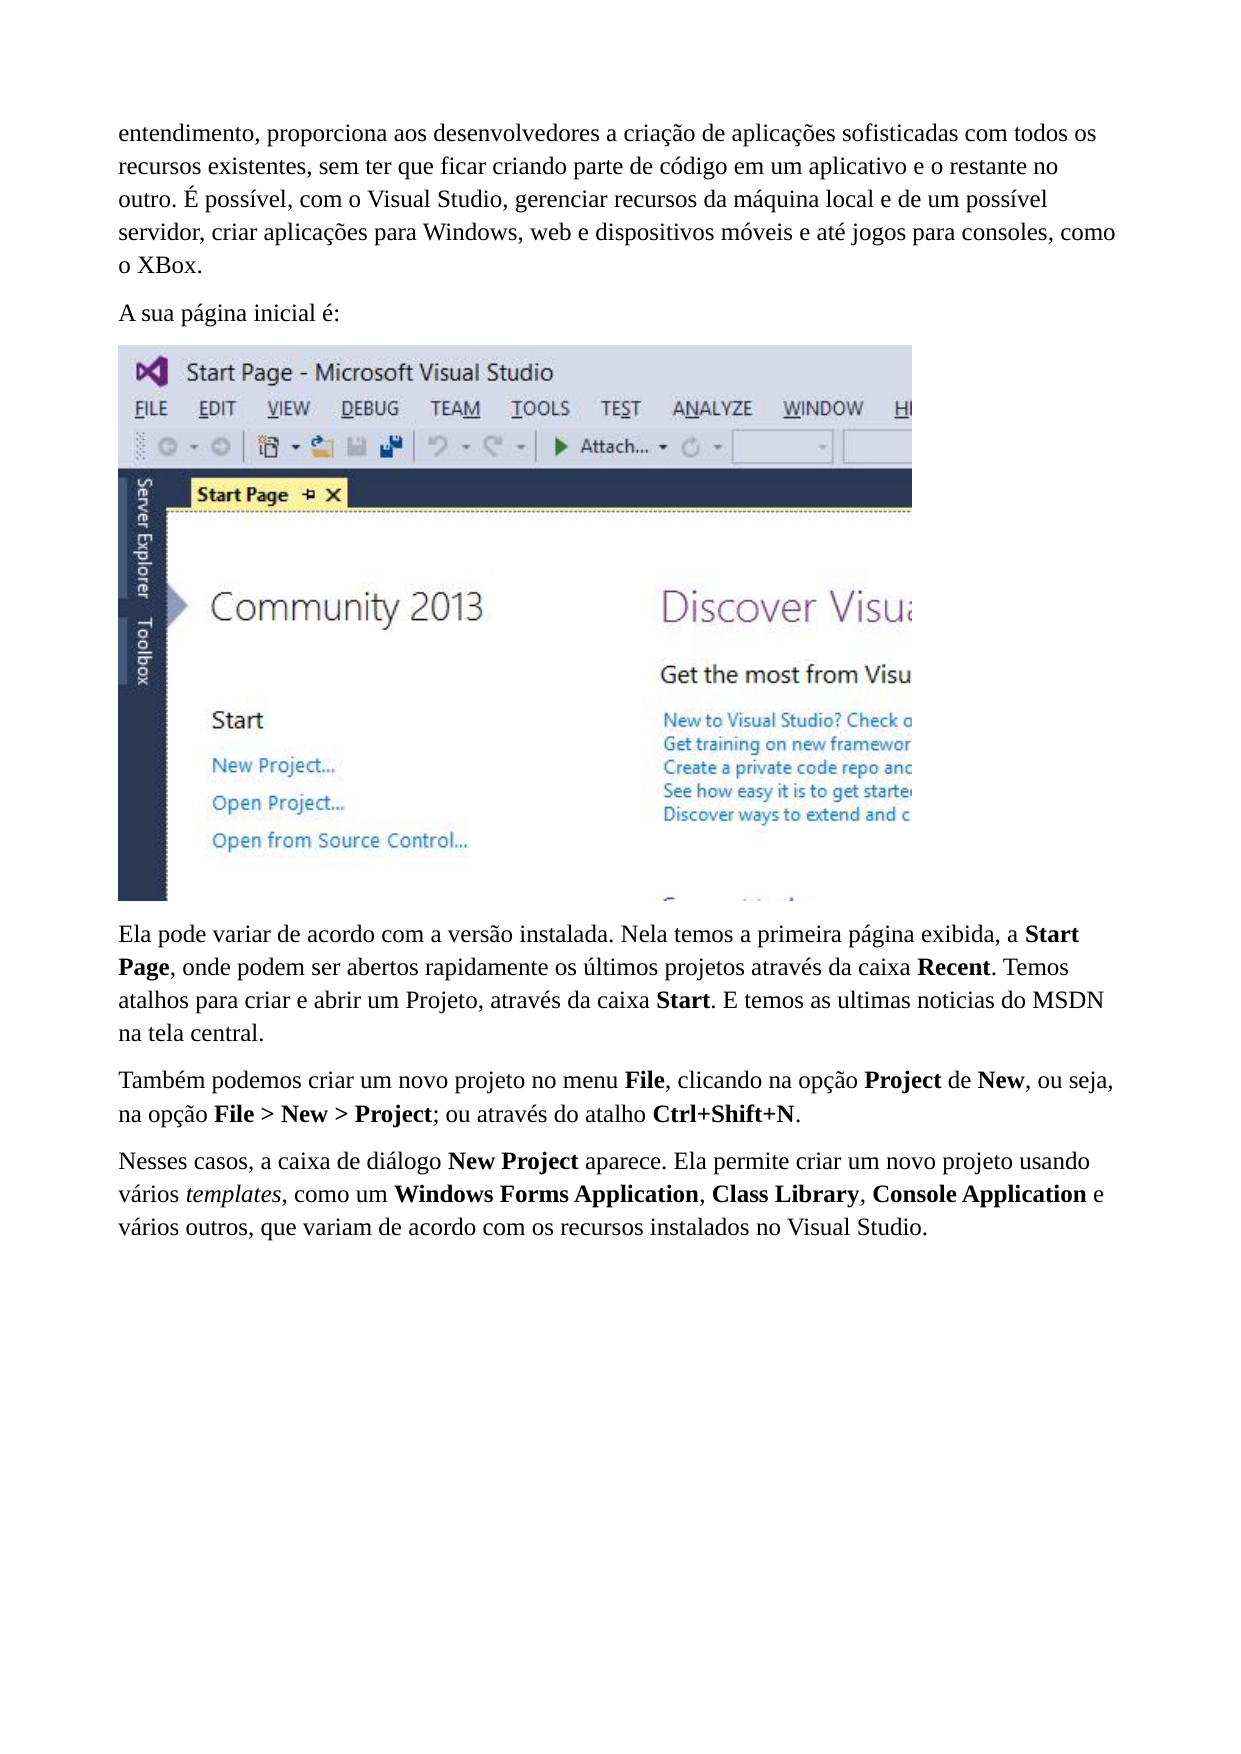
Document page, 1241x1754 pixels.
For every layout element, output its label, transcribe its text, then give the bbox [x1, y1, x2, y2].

text Nesses casos, a caixa de diálogo New Project aparece. Ela permite criar um novo projeto usando vários templates, como um Windows Forms Application, Class Library, Console Application e vários outros, que variam de acordo com os recursos instalados no Visual Studio. [118, 1146, 1122, 1241]
text Também podemos criar um novo projeto no menu File, clicando na opção Project de New, ou seja, na opção File > New > Project; ou através do atalho Ctrl+Shift+N. [118, 1066, 1122, 1127]
text Ela pode variar de acordo com a versão instalada. Nela temos a primeira página exibida, a Start Page, onde podem ser abertos rapidamente os últimos projetos através da caixa Recent. Temos atalhos para criar e abrir um Projeto, através da caixa Start. E temos as ultimas noticias do MSDN na tela central. [118, 919, 1122, 1047]
picture [118, 345, 912, 901]
text A sua página inicial é: [118, 298, 1122, 327]
text entendimento, proporciona aos desenvolvedores a criação de aplicações sofisticadas com todos os recursos existentes, sem ter que ficar criando parte de código em um aplicativo e o restante no outro. É possível, com o Visual Studio, gerenciar recursos da máquina local e de um possível servidor, criar aplicações para Windows, web e dispositivos móveis e até jogos para consoles, como o XBox. [118, 118, 1122, 279]
